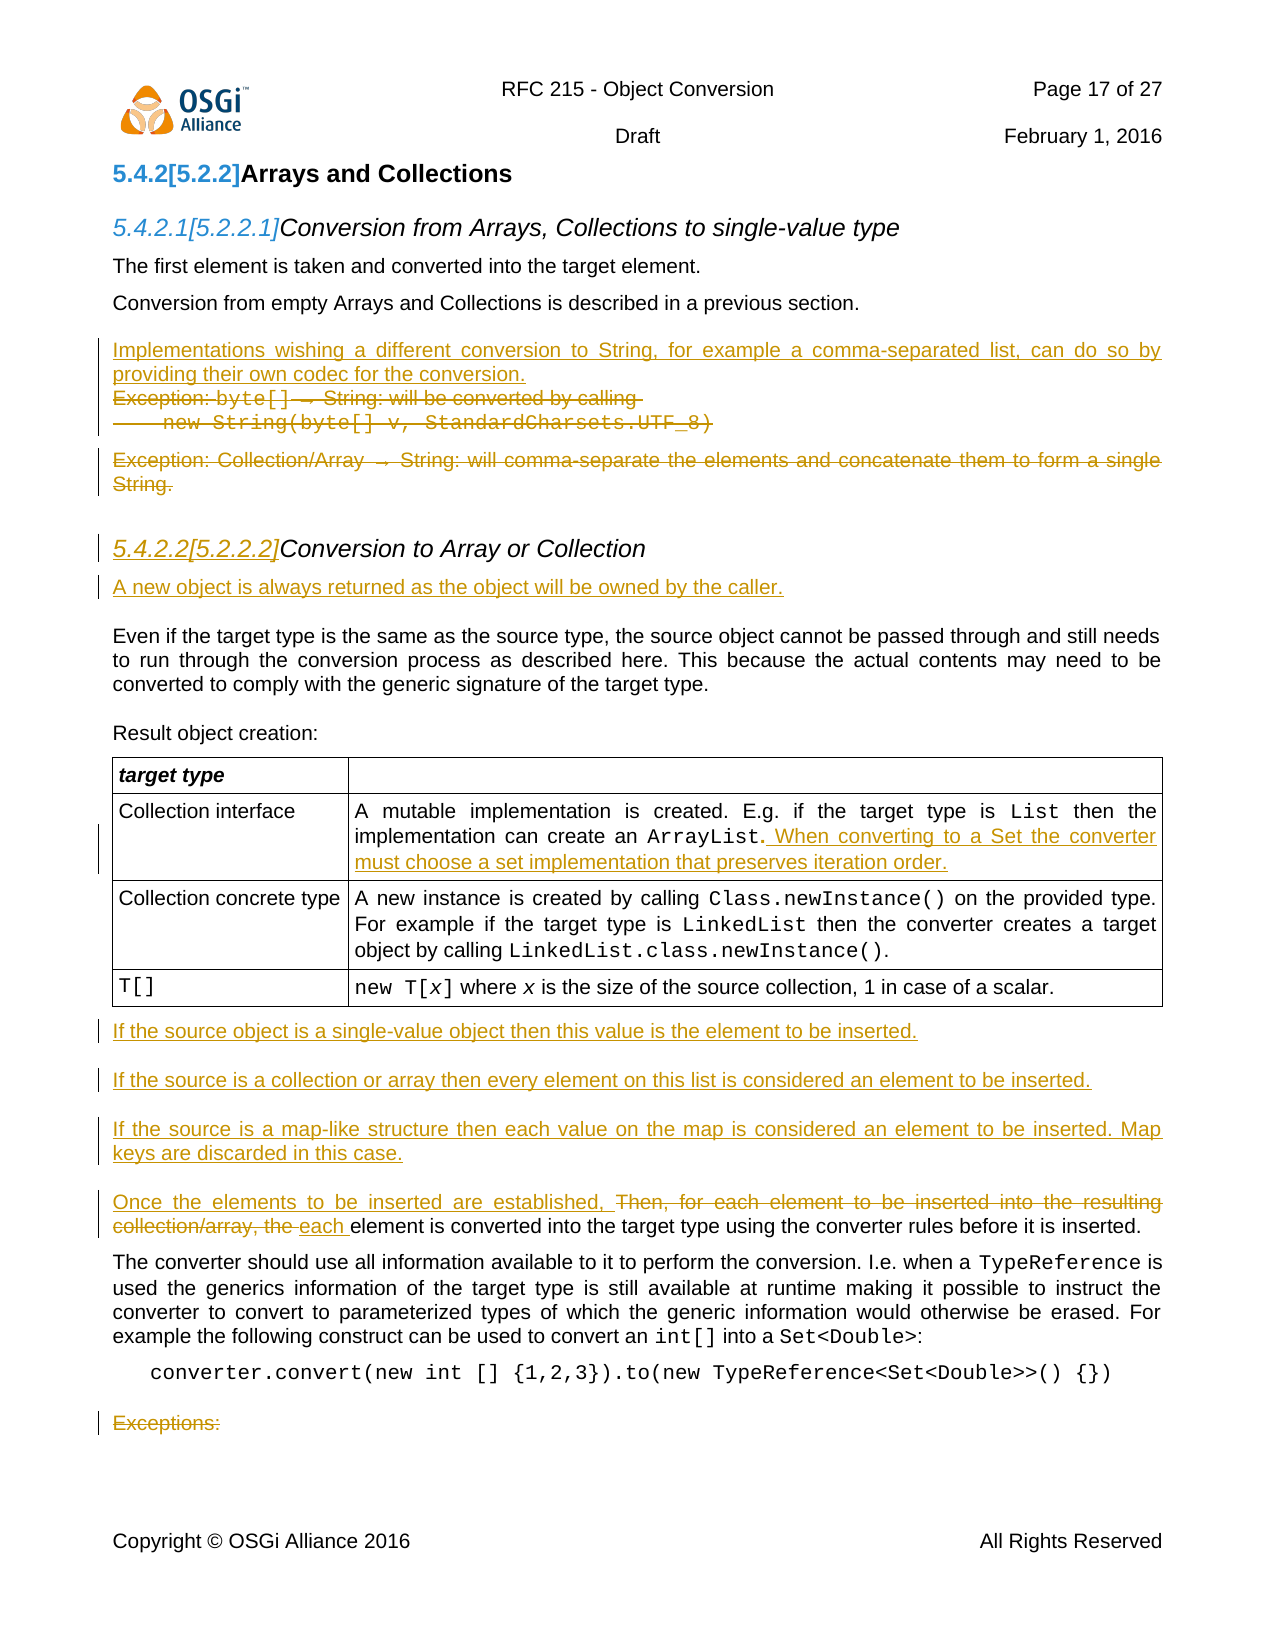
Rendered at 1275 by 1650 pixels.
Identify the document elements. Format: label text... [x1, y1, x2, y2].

picture [113, 78, 257, 142]
text The first element is taken and converted into the target element. [112, 254, 1162, 278]
text Conversion from empty Arrays and Collections is described in a previous section. [112, 290, 1162, 314]
text Once the elements to be inserted are established, each element is converted into the target type using the converter rules before it is inserted. [112, 1190, 1162, 1238]
text The converter should use all information available to it to perform the conversion. I.e. when a TypeReference is used the generics information of the target type is still available at runtime making it possible to instruct the converter to convert to parameterized types of which the generic information would otherwise be erased. For example the following construct can be used to convert an int[] into a Set<Double>: [112, 1250, 1162, 1350]
table_header target type [113, 758, 348, 793]
text providing their own codec for the conversion. [112, 360, 1162, 386]
table_cell Collection concrete type [113, 881, 348, 969]
text keys are discarded in this case. [112, 1139, 1162, 1165]
table_cell A mutable implementation is created. E.g. if the target type is List then the implementation can create an ArrayList. When converting to a Set the converter must choose a set implementation that preserves iteration order. [349, 794, 1162, 880]
text If the source is a map-like structure then each value on the map is considered an element to be inserted. Map [112, 1117, 1162, 1138]
table_cell Collection interface [113, 794, 348, 880]
table_header [349, 758, 1162, 793]
subtitle Conversion to Array or Collection [112, 534, 1162, 562]
text Implementations wishing a different conversion to String, for example a comma-separated list, can do so by [112, 338, 1162, 359]
subtitle Arrays and Collections [112, 159, 1162, 188]
table_cell A new instance is created by calling Class.newInstance() on the provided type. For example if the target type is LinkedList then the converter creates a target object by calling LinkedList.class.newInstance(). [349, 881, 1162, 969]
text Result object creation: [112, 721, 1162, 745]
text A new object is always returned as the object will be owned by the caller. [112, 575, 1162, 599]
table_cell new T[x] where x is the size of the source collection, 1 in case of a scalar. [349, 970, 1162, 1006]
text If the source is a collection or array then every element on this list is considered an element to be inserted. [112, 1068, 1162, 1092]
text converter.convert(new int [] {1,2,3}).to(new TypeReference<Set<Double>>() {}) [112, 1362, 1162, 1386]
subtitle Conversion from Arrays, Collections to single-value type [112, 213, 1162, 241]
text If the source object is a single-value object then this value is the element to be inserted. [112, 1019, 1162, 1043]
table_cell T[] [113, 970, 348, 1006]
text Even if the target type is the same as the source type, the source object cannot be passed through and still needs to run through the conversion process as described here. This because the actual contents may need to be converted to comply with the generic signature of the target type. [112, 624, 1162, 696]
